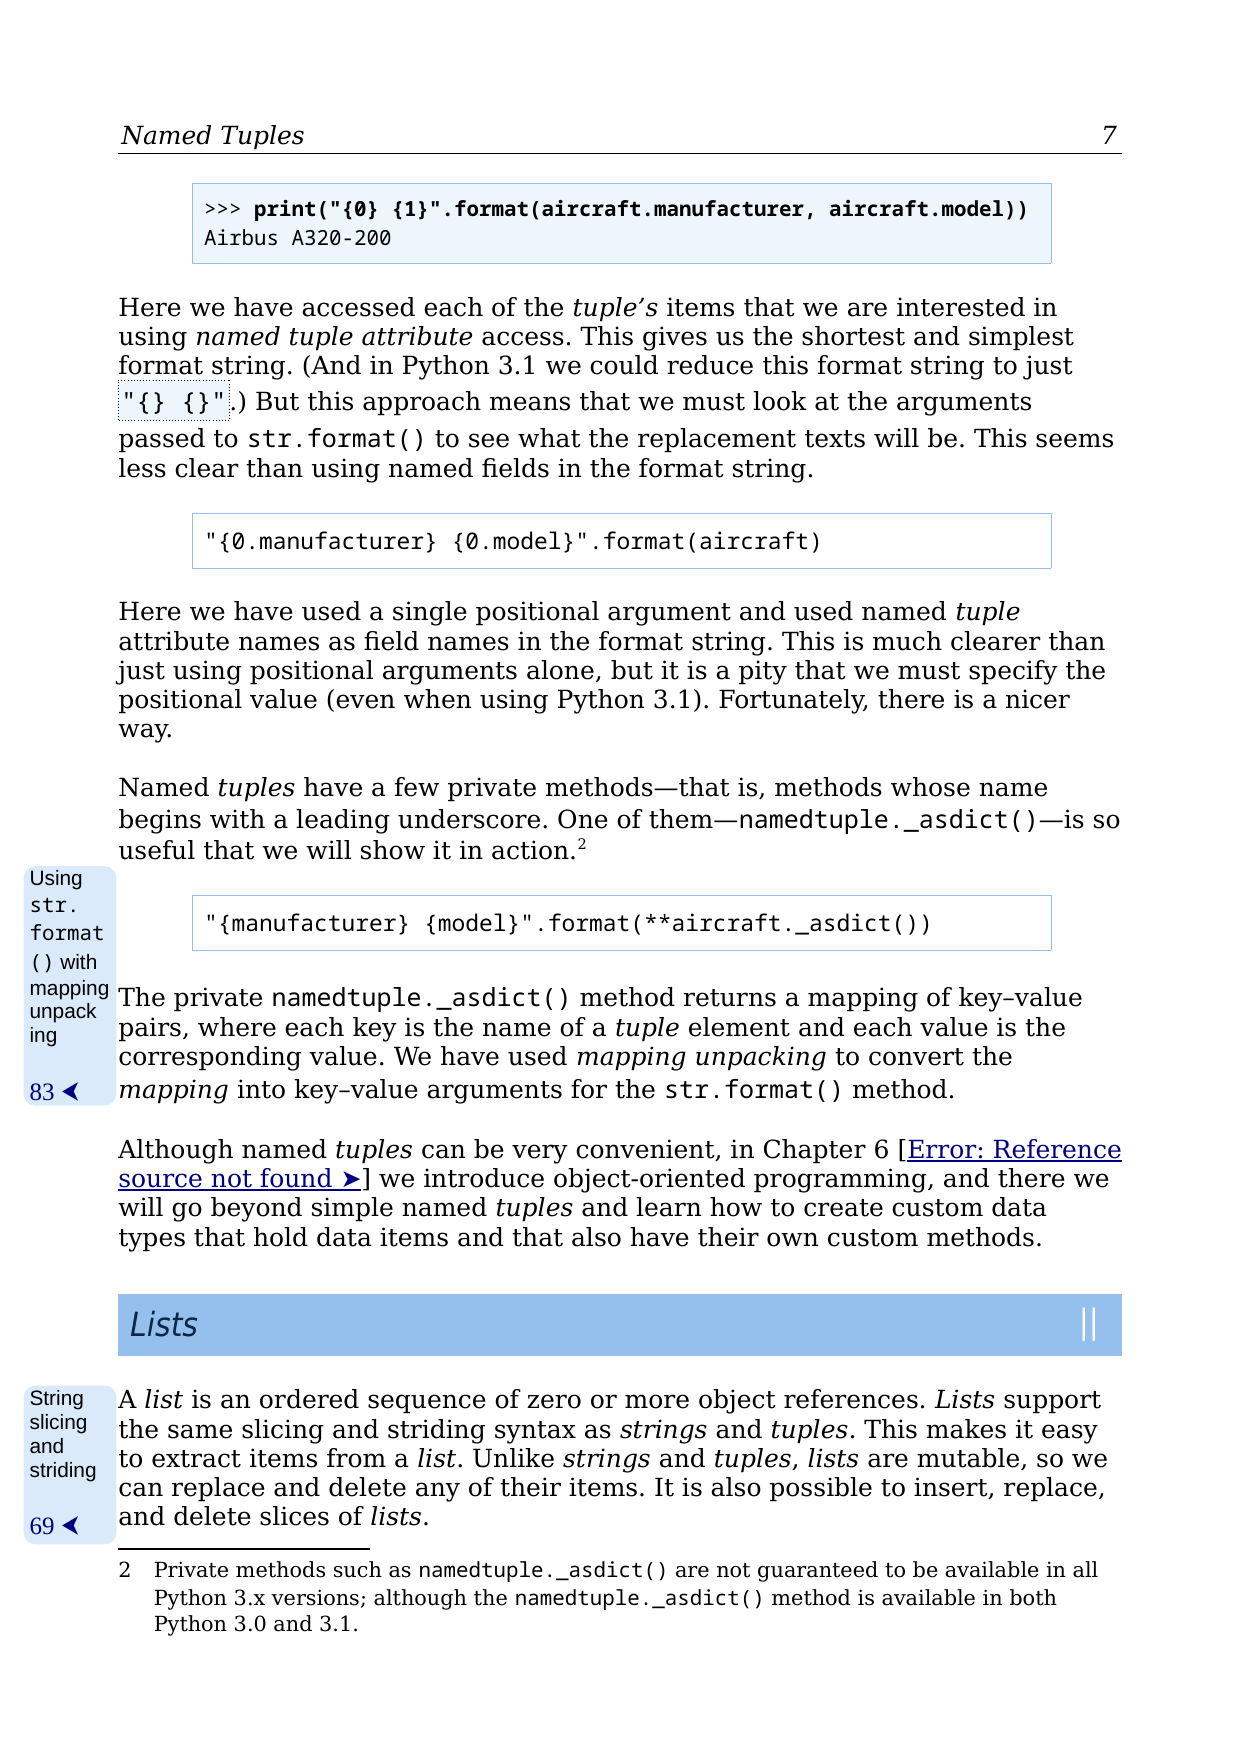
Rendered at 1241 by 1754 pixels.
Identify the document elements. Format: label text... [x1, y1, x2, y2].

text "{manufacturer} {model}".format(**aircraft._asdict()) [193, 896, 1051, 950]
subtitle Lists [118, 1294, 1122, 1356]
text Here we have used a single positional argument and used named tuple attribute names as field names in the format string. This is much clearer than just using positional arguments alone, but it is a pity that we must specify the positional value (even when using Python 3.1). Fortunately, there is a nicer way. [118, 598, 1122, 743]
text The private namedtuple._asdict() method returns a mapping of key–value pairs, where each key is the name of a tuple element and each value is the corresponding value. We have used mapping unpacking to convert the mapping into key–value arguments for the str.format() method. [118, 979, 1122, 1106]
text A list is an ordered sequence of zero or more object references. Lists support the same slicing and striding syntax as strings and tuples. This makes it easy to extract items from a list. Unlike strings and tuples, lists are mutable, so we can replace and delete any of their items. It is also possible to insert, replace, and delete slices of lists. [118, 1386, 1122, 1531]
text Although named tuples can be very convenient, in Chapter 6 [Error: Reference source not found ➤] we introduce object-oriented programming, and there we will go beyond simple named tuples and learn how to create custom data types that hold data items and that also have their own custom methods. [118, 1135, 1122, 1252]
text Here we have accessed each of the tuple’s items that we are interested in using named tuple attribute access. This gives us the shortest and simplest format string. (And in Python 3.1 we could reduce this format string to just "{} {}".) But this approach means that we must look at the arguments passed to str.format() to see what the replacement texts will be. This seems less clear than using named fields in the format string. [118, 293, 1122, 484]
text Airbus A320-200 [193, 211, 1051, 263]
text || [1063, 1302, 1098, 1341]
text "{0.manufacturer} {0.model}".format(aircraft) [193, 514, 1051, 568]
text Named tuples have a few private methods—that is, methods whose name begins with a leading underscore. One of them—namedtuple._asdict()—is so useful that we will show it in action. [118, 773, 1122, 865]
text >>> print("{0} {1}".format(aircraft.manufacturer, aircraft.model)) [193, 184, 1051, 211]
text Private methods such as namedtuple._asdict() are not guaranteed to be available in all Python 3.x versions; although the namedtuple._asdict() method is available in both Python 3.0 and 3.1. [118, 1555, 1122, 1636]
